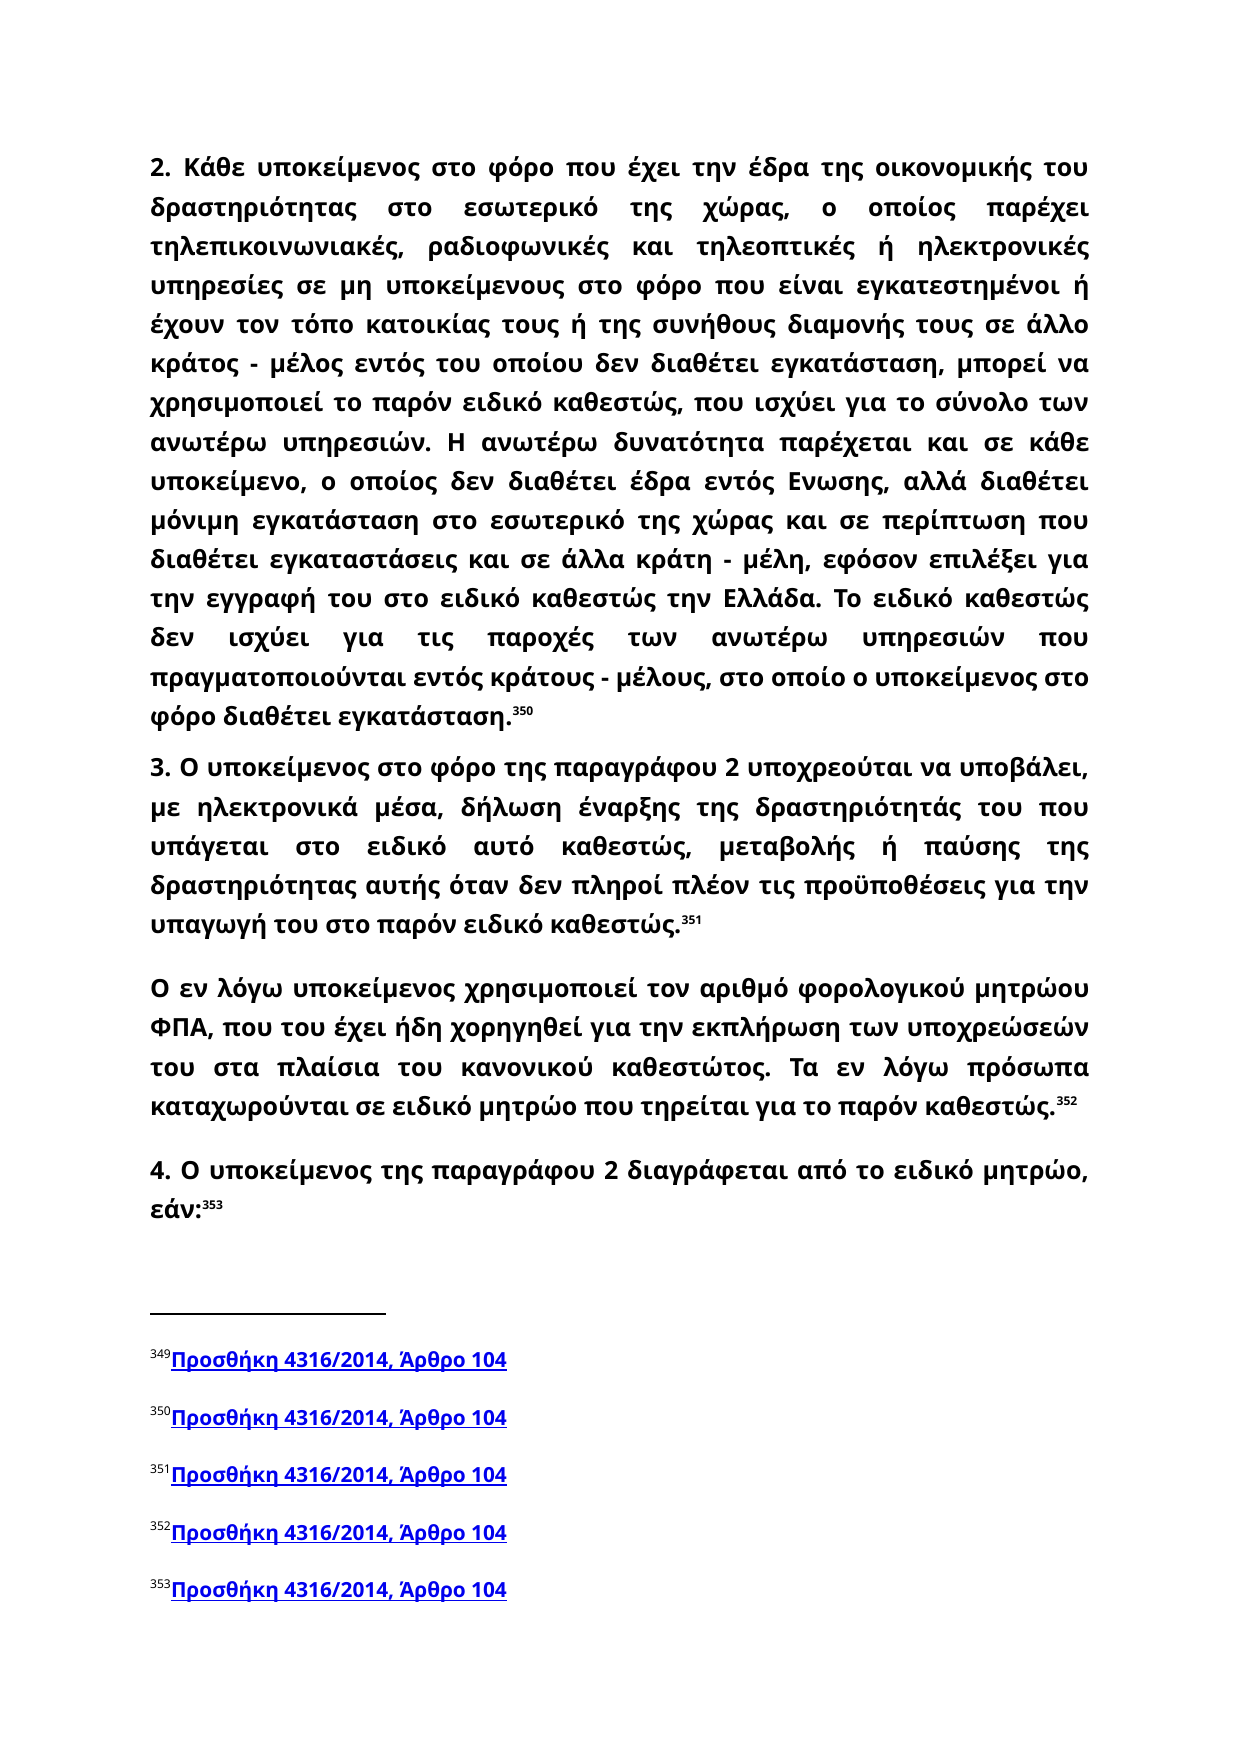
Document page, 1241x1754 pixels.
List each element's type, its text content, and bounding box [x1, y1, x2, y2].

text 4. Ο υποκείμενος της παραγράφου 2 διαγράφεται από το ειδικό μητρώο, εάν: [150, 1152, 1090, 1226]
text Προσθήκη 4316/2014, Άρθρο 104 [150, 1345, 1090, 1373]
text Προσθήκη 4316/2014, Άρθρο 104 [150, 1460, 1090, 1489]
text 3. Ο υποκείμενος στο φόρο της παραγράφου 2 υποχρεούται να υποβάλει, με ηλεκτρονικά μέσα, δήλωση έναρξης της δραστηριότητάς του που υπάγεται στο ειδικό αυτό καθεστώς, μεταβολής ή παύσης της δραστηριότητας αυτής όταν δεν πληροί πλέον τις προϋποθέσεις για την υπαγωγή του στο παρόν ειδικό καθεστώς. [150, 750, 1090, 941]
text Προσθήκη 4316/2014, Άρθρο 104 [150, 1403, 1090, 1431]
text Προσθήκη 4316/2014, Άρθρο 104 [150, 1576, 1090, 1604]
text Προσθήκη 4316/2014, Άρθρο 104 [150, 1518, 1090, 1546]
text 2. Κάθε υποκείμενος στο φόρο που έχει την έδρα της οικονομικής του δραστηριότητας στο εσωτερικό της χώρας, ο οποίος παρέχει τηλεπικοινωνιακές, ραδιοφωνικές και τηλεοπτικές ή ηλεκτρονικές υπηρεσίες σε μη υποκείμενους στο φόρο που είναι εγκατεστημένοι ή έχουν τον τόπο κατοικίας τους ή της συνήθους διαμονής τους σε άλλο κράτος - μέλος εντός του οποίου δεν διαθέτει εγκατάσταση, μπορεί να χρησιμοποιεί το παρόν ειδικό καθεστώς, που ισχύει για το σύνολο των ανωτέρω υπηρεσιών. Η ανωτέρω δυνατότητα παρέχεται και σε κάθε υποκείμενο, ο οποίος δεν διαθέτει έδρα εντός Ενωσης, αλλά διαθέτει μόνιμη εγκατάσταση στο εσωτερικό της χώρας και σε περίπτωση που διαθέτει εγκαταστάσεις και σε άλλα κράτη - μέλη, εφόσον επιλέξει για την εγγραφή του στο ειδικό καθεστώς την Ελλάδα. Το ειδικό καθεστώς δεν ισχύει για τις παροχές των ανωτέρω υπηρεσιών που πραγματοποιούνται εντός κράτους - μέλους, στο οποίο ο υποκείμενος στο φόρο διαθέτει εγκατάσταση. [150, 150, 1090, 732]
text Ο εν λόγω υποκείμενος χρησιμοποιεί τον αριθμό φορολογικού μητρώου ΦΠΑ, που του έχει ήδη χορηγηθεί για την εκπλήρωση των υποχρεώσεών του στα πλαίσια του κανονικού καθεστώτος. Τα εν λόγω πρόσωπα καταχωρούνται σε ειδικό μητρώο που τηρείται για το παρόν καθεστώς. [150, 971, 1090, 1122]
